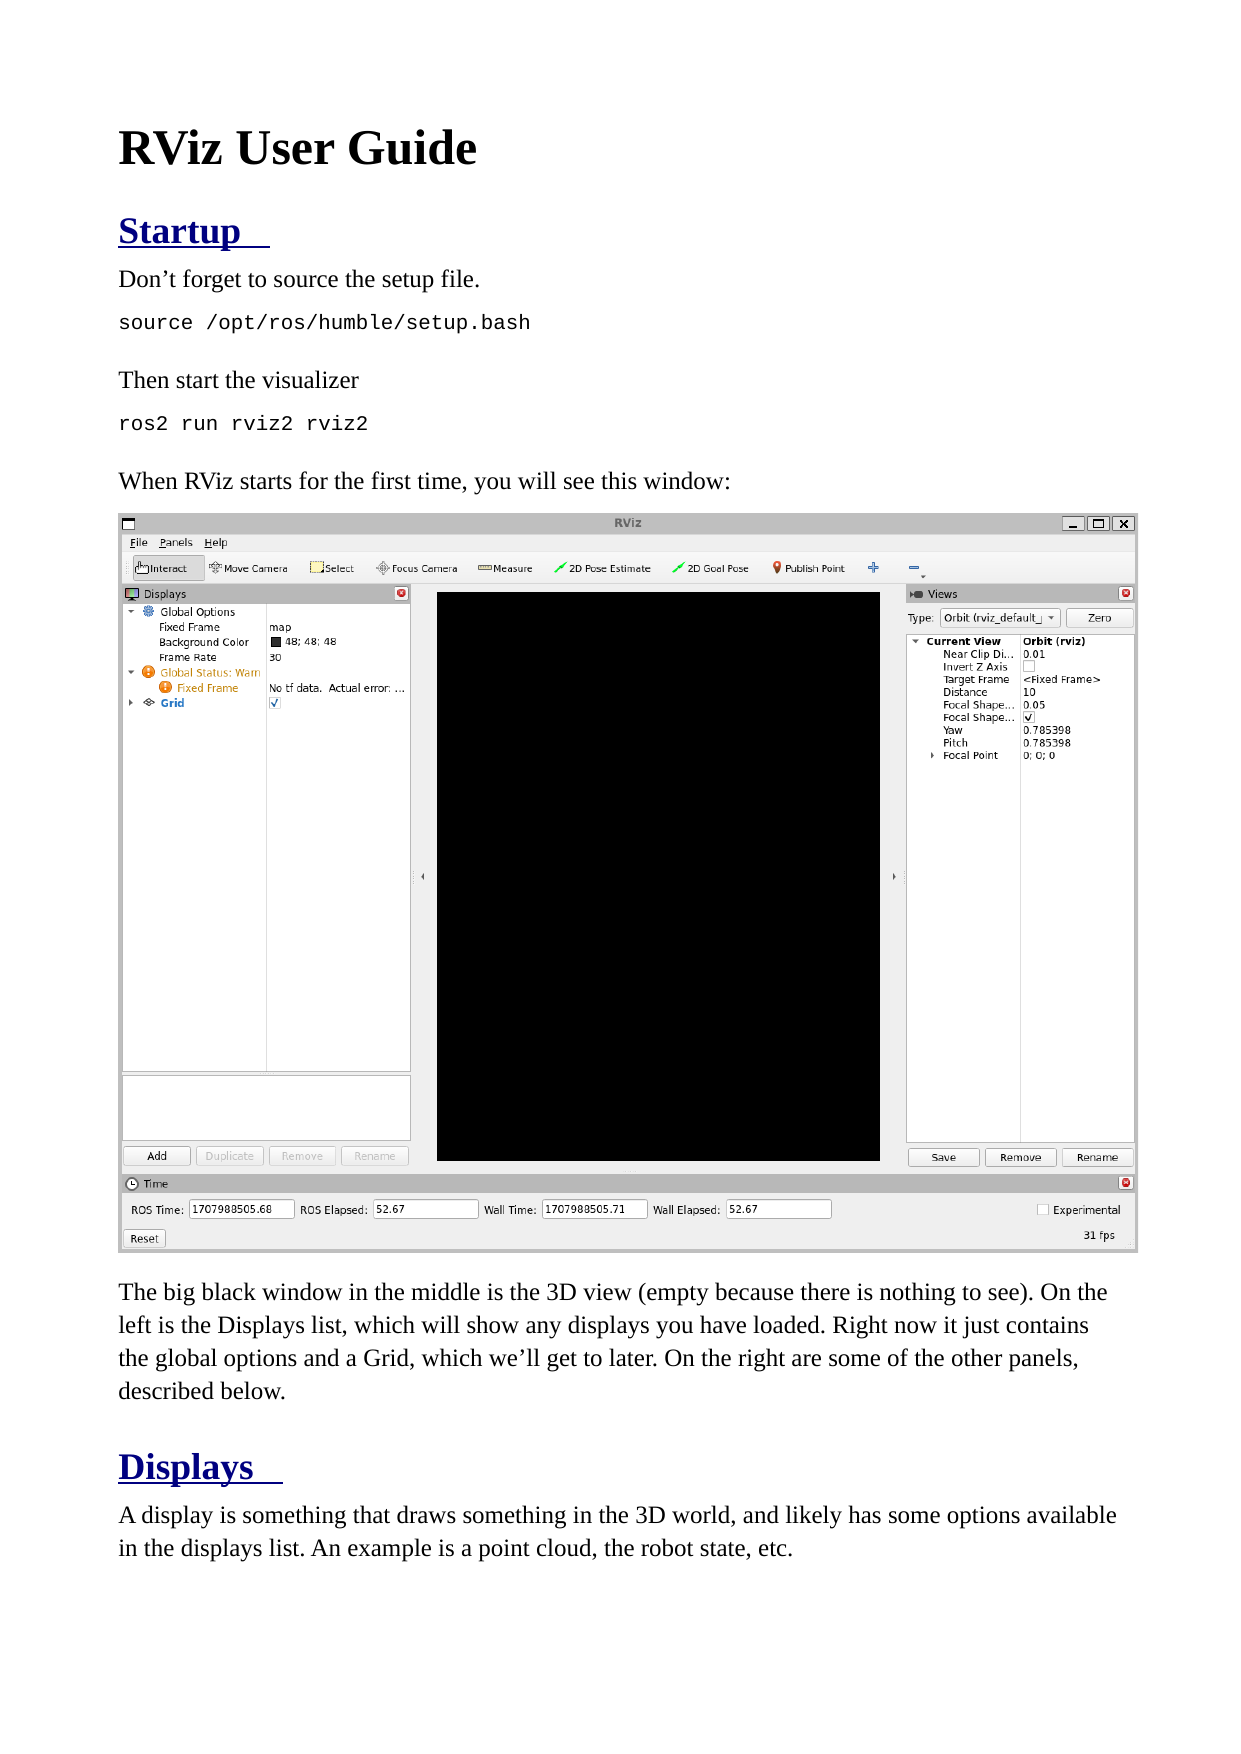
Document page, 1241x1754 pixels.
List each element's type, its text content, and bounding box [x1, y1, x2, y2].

text A display is something that draws something in the 3D world, and likely has some options available in the displays list. An example is a point cloud, the robot state, etc. [118, 1500, 1122, 1562]
text Then start the visualizer [118, 365, 1122, 394]
picture [118, 513, 1139, 1253]
text source /opt/ros/humble/setup.bash [118, 312, 1122, 336]
subtitle Startup [118, 209, 1122, 252]
text When RViz starts for the first time, you will see this window: [118, 466, 1122, 495]
subtitle Displays [118, 1444, 1122, 1488]
text Don’t forget to source the setup file. [118, 264, 1122, 293]
subtitle RViz User Guide [118, 118, 1122, 176]
text The big black window in the middle is the 3D view (empty because there is nothing to see). On the left is the Displays list, which will show any displays you have loaded. Right now it just contains the global options and a Grid, which we’ll get to later. On the right are some of the other panels, described below. [118, 1277, 1122, 1405]
text ros2 run rviz2 rviz2 [118, 413, 1122, 437]
